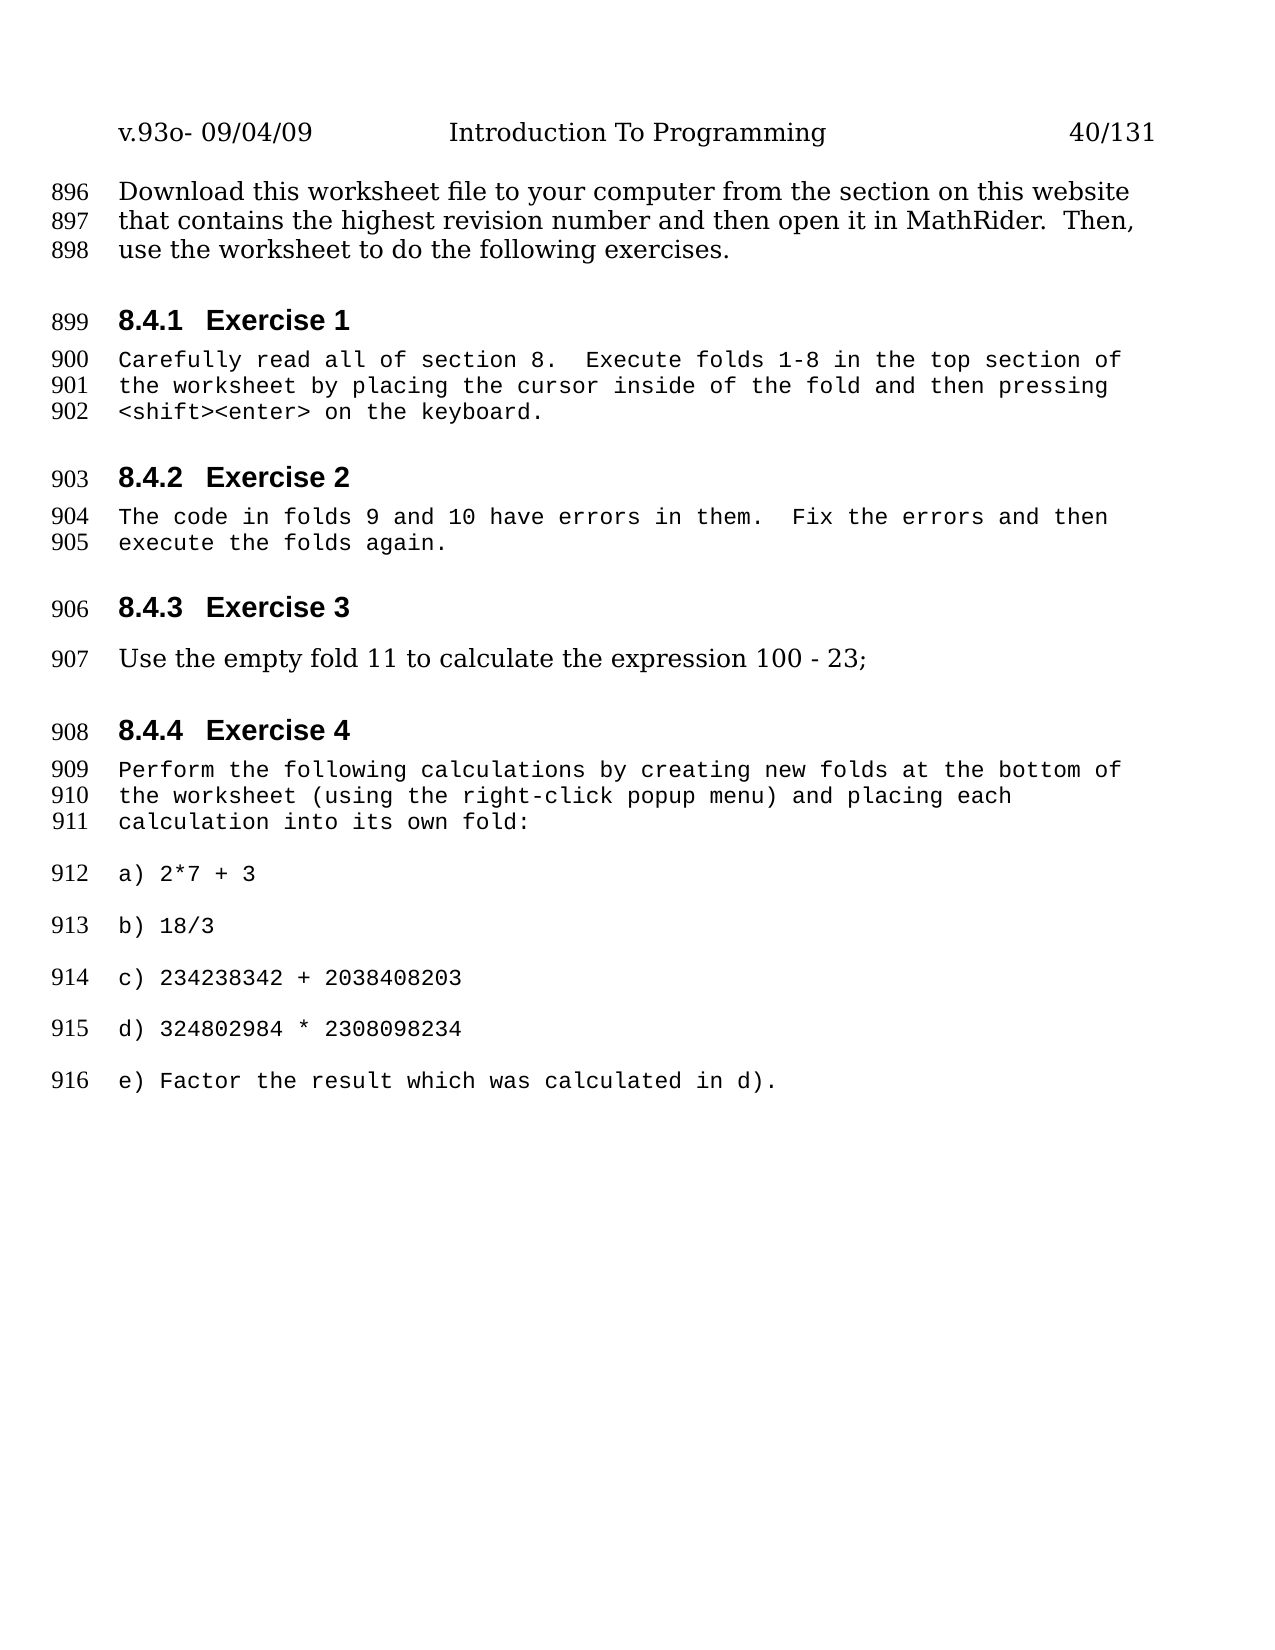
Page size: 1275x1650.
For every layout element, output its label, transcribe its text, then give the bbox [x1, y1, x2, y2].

text Use the empty fold 11 to calculate the expression 100 - 23; [118, 644, 1157, 674]
subtitle Exercise 4 [118, 713, 1157, 746]
text Download this worksheet file to your computer from the section on this website that contains the highest revision number and then open it in MathRider. Then, use the worksheet to do the following exercises. [118, 177, 1157, 264]
subtitle Exercise 2 [118, 460, 1157, 493]
text a) 2*7 + 3 [118, 862, 1157, 888]
subtitle Exercise 1 [118, 303, 1157, 337]
text c) 234238342 + 2038408203 [118, 966, 1157, 992]
text Carefully read all of section 8. Execute folds 1-8 in the top section of the worksheet by placing the cursor inside of the fold and then pressing <shift><enter> on the keyboard. [118, 349, 1157, 427]
text e) Factor the result which was calculated in d). [118, 1069, 1157, 1096]
subtitle Exercise 3 [118, 590, 1157, 624]
text The code in folds 9 and 10 have errors in them. Fix the errors and then execute the folds again. [118, 505, 1157, 557]
text Perform the following calculations by creating new folds at the bottom of the worksheet (using the right-click popup menu) and placing each calculation into its own fold: [118, 758, 1157, 836]
text d) 324802984 * 2308098234 [118, 1018, 1157, 1044]
text b) 18/3 [118, 914, 1157, 940]
